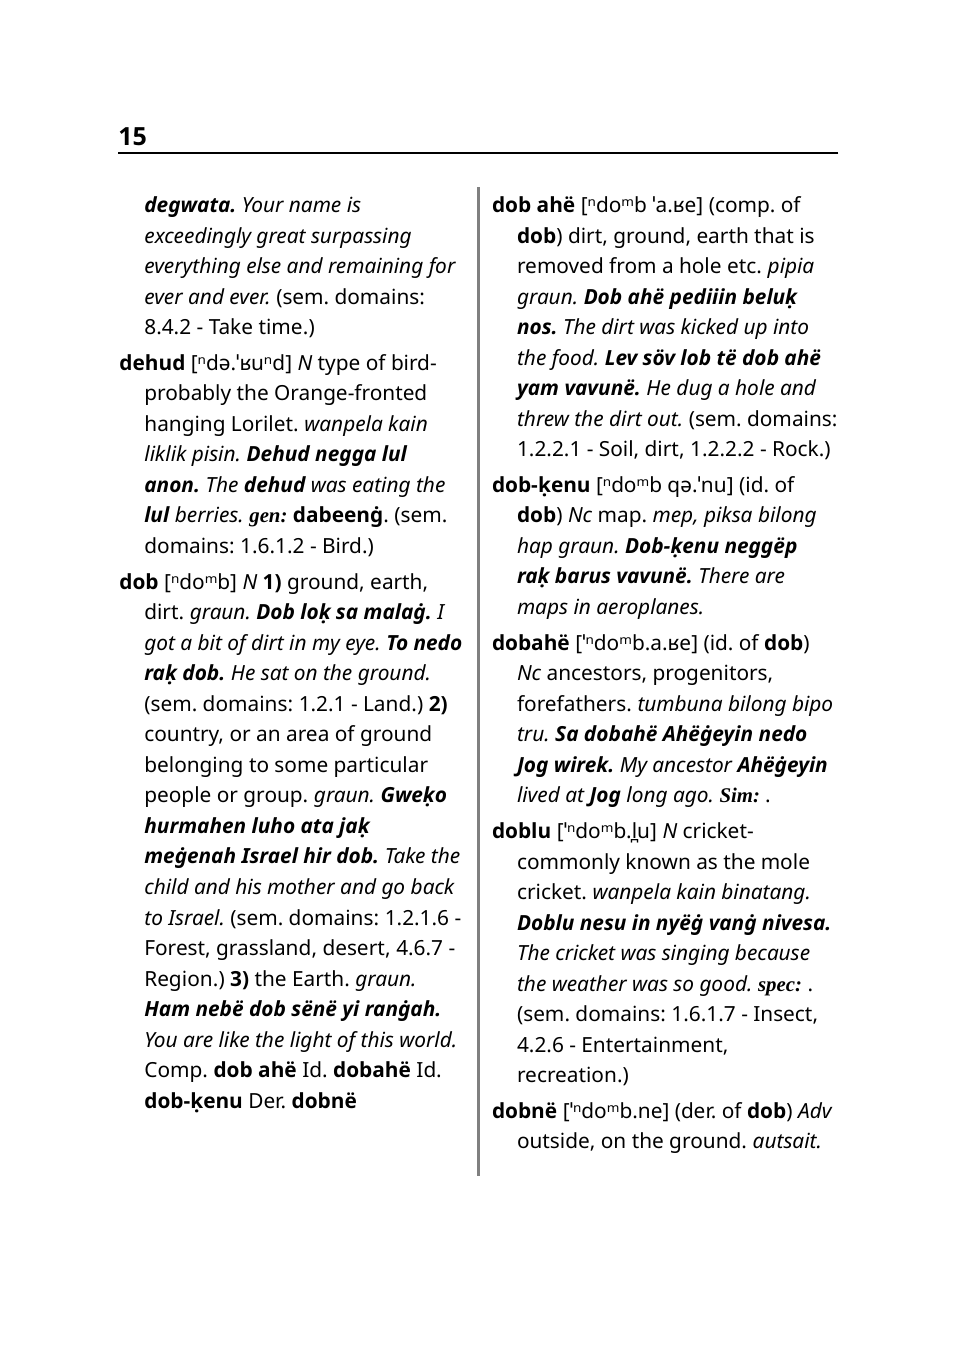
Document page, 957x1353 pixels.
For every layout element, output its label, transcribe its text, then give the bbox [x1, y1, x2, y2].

text dob ahë [ⁿdoᵐb ˈa.ʁe] (comp. of dob) dirt, ground, earth that is removed from a hole etc. pipia graun. Dob ahë pediiin beluḳ nos. The dirt was kicked up into the food. Lev söv lob të dob ahë yam vavunë. He dug a hole and threw the dirt out. (sem. domains: 1.2.2.1 - Soil, dirt, 1.2.2.2 - Rock.) [492, 188, 837, 467]
text degwata. Your name is exceedingly great surpassing everything else and remaining for ever and ever. (sem. domains: 8.4.2 - Take time.) [119, 188, 465, 345]
text dob [ⁿdoᵐb] N 1) ground, earth, dirt. graun. Dob loḳ sa malaġ. I got a bit of dirt in my eye. To nedo raḳ dob. He sat on the ground. (sem. domains: 1.2.1 - Land.) 2) country, or an area of ground belonging to some particular people or group. graun. Gweḳo hurmahen luho ata jaḳ meġenah Israel hir dob. Take the child and his mother and go back to Israel. (sem. domains: 1.2.1.6 - Forest, grassland, desert, 4.6.7 - Region.) 3) the Earth. graun. Ham nebë dob sënë yi ranġah. You are like the light of this world. Comp. dob ahë Id. dobahë Id. dob-ḳenu Der. dobnë [119, 564, 465, 1118]
text dehud [ⁿdə.ˈʁuⁿd] N type of bird-probably the Orange-fronted hanging Lorilet. wanpela kain liklik pisin. Dehud negga lul anon. The dehud was eating the lul berries. gen: dabeenġ. (sem. domains: 1.6.1.2 - Bird.) [119, 345, 465, 564]
text dobnë [ˈⁿdoᵐb.ne] (der. of dob) Adv outside, on the ground. autsait. [492, 1093, 837, 1159]
text dob-ḳenu [ⁿdoᵐb qə.ˈnu] (id. of dob) Nc map. mep, piksa bilong hap graun. Dob-ḳenu neggëp raḳ barus vavunë. There are maps in aeroplanes. [492, 467, 837, 625]
text doblu [ˈⁿdoᵐb.l̪u] N cricket-commonly known as the mole cricket. wanpela kain binatang. Doblu nesu in nyëġ vanġ nivesa. The cricket was singing because the weather was so good. spec: . (sem. domains: 1.6.1.7 - Insect, 4.2.6 - Entertainment, recreation.) [492, 813, 837, 1093]
text dobahë [ˈⁿdoᵐb.a.ʁe] (id. of dob) Nc ancestors, progenitors, forefathers. tumbuna bilong bipo tru. Sa dobahë Ahëġeyin nedo Jog wirek. My ancestor Ahëġeyin lived at Jog long ago. Sim: . [492, 625, 837, 813]
